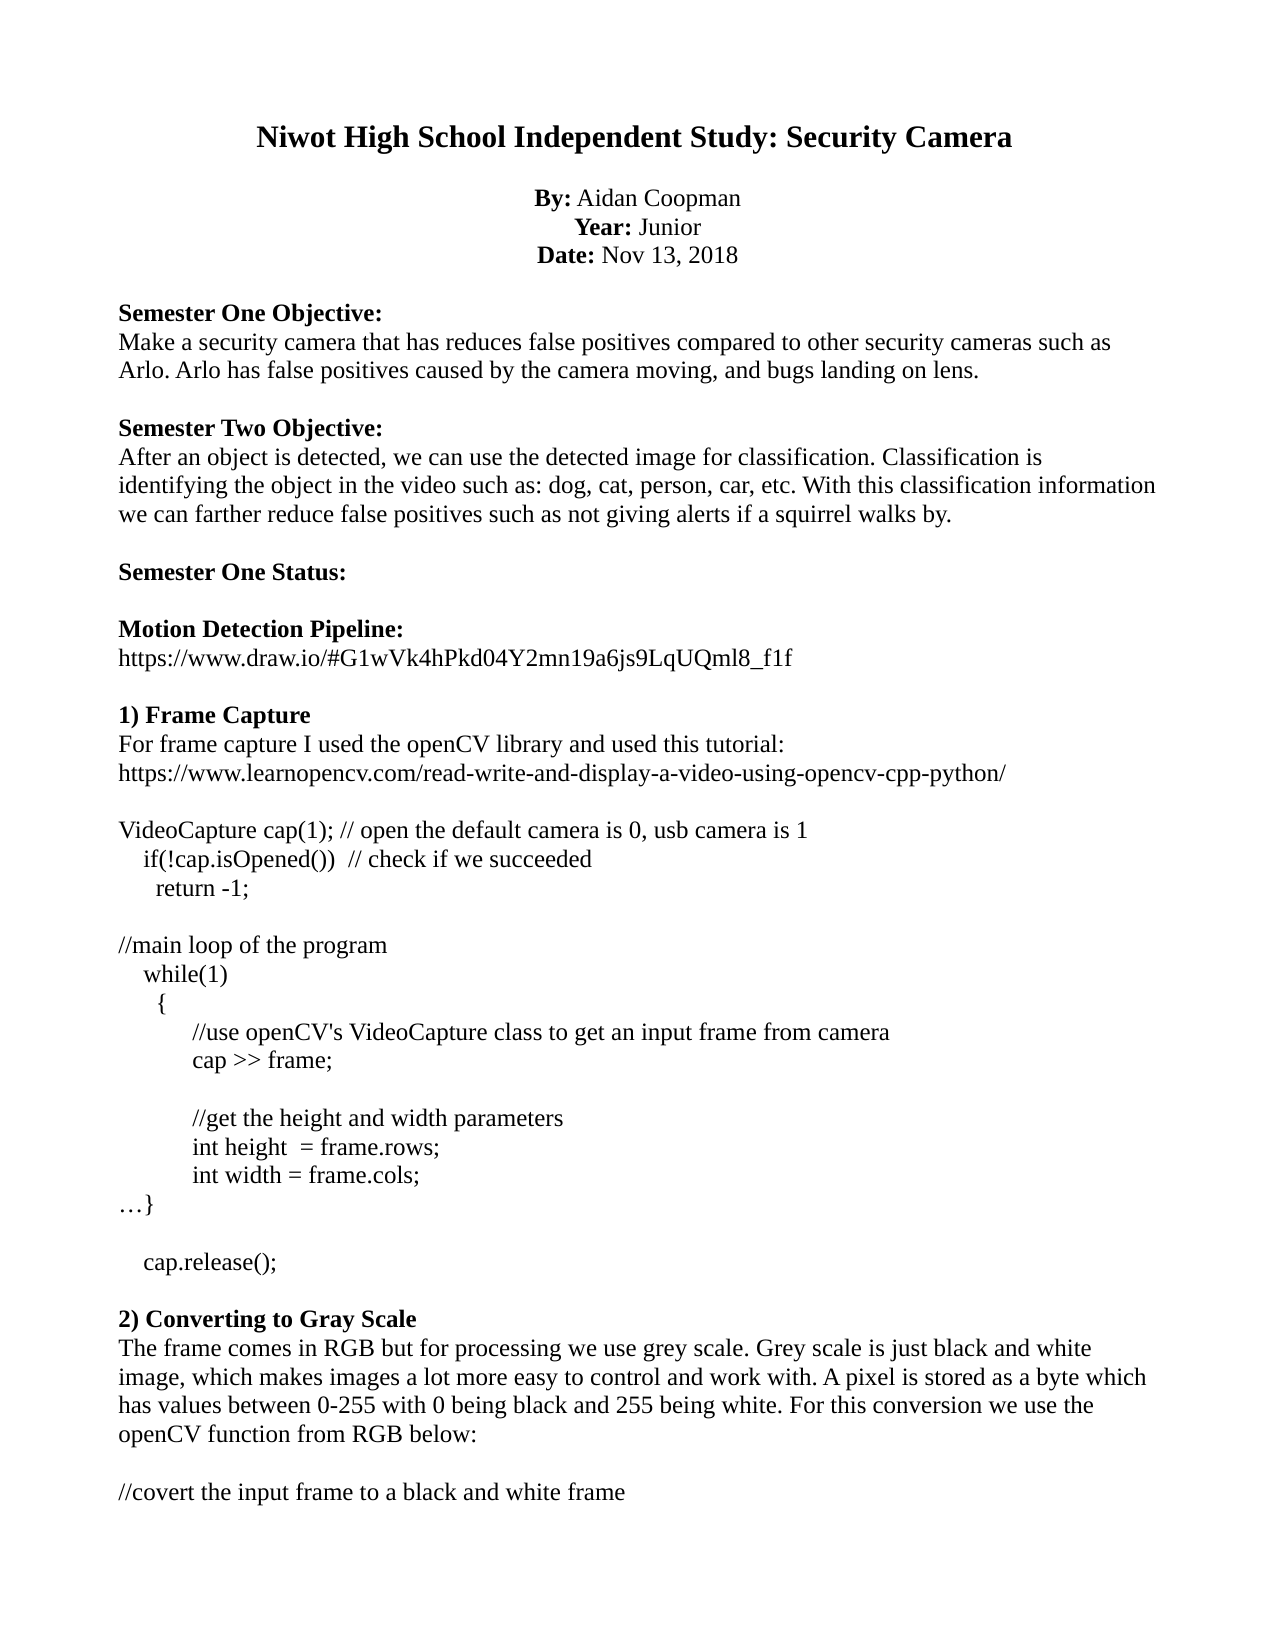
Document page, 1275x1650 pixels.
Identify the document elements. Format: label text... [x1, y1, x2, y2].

text https://www.learnopencv.com/read-write-and-display-a-video-using-opencv-cpp-python/ [118, 758, 1157, 787]
text //use openCV's VideoCapture class to get an input frame from camera [118, 1017, 1157, 1045]
text cap >> frame; [118, 1045, 1157, 1074]
text int height = frame.rows; [118, 1132, 1157, 1160]
text After an object is detected, we can use the detected image for classification. Classification is identifying the object in the video such as: dog, cat, person, car, etc. With this classification information we can farther reduce false positives such as not giving alerts if a squirrel walks by. [118, 442, 1157, 528]
text Niwot High School Independent Study: Security Camera [118, 118, 1157, 154]
text Semester One Objective: [118, 298, 1157, 327]
text return -1; [118, 873, 1157, 902]
text Make a security camera that has reduces false positives compared to other security cameras such as Arlo. Arlo has false positives caused by the camera moving, and bugs landing on lens. [118, 327, 1157, 384]
text cap.release(); [118, 1247, 1157, 1275]
text VideoCapture cap(1); // open the default camera is 0, usb camera is 1 [118, 815, 1157, 844]
text { [118, 988, 1157, 1017]
text 1) Frame Capture [118, 700, 1157, 729]
text Semester One Status: [118, 557, 1157, 585]
text Semester Two Objective: [118, 413, 1157, 442]
text //get the height and width parameters [118, 1103, 1157, 1132]
text Date: Nov 13, 2018 [118, 240, 1157, 269]
text The frame comes in RGB but for processing we use grey scale. Grey scale is just black and white image, which makes images a lot more easy to control and work with. A pixel is stored as a byte which has values between 0-255 with 0 being black and 255 being white. For this conversion we use the openCV function from RGB below: [118, 1333, 1157, 1448]
text For frame capture I used the openCV library and used this tutorial: [118, 729, 1157, 758]
text Motion Detection Pipeline: [118, 614, 1157, 643]
text By: Aidan Coopman [118, 183, 1157, 212]
text if(!cap.isOpened()) // check if we succeeded [118, 844, 1157, 873]
text …} [118, 1189, 1157, 1218]
text //main loop of the program [118, 930, 1157, 959]
text 2) Converting to Gray Scale [118, 1304, 1157, 1333]
text Year: Junior [118, 212, 1157, 240]
text while(1) [118, 959, 1157, 988]
text int width = frame.cols; [118, 1160, 1157, 1189]
text //covert the input frame to a black and white frame [118, 1477, 1157, 1505]
text https://www.draw.io/#G1wVk4hPkd04Y2mn19a6js9LqUQml8_f1f [118, 643, 1157, 672]
